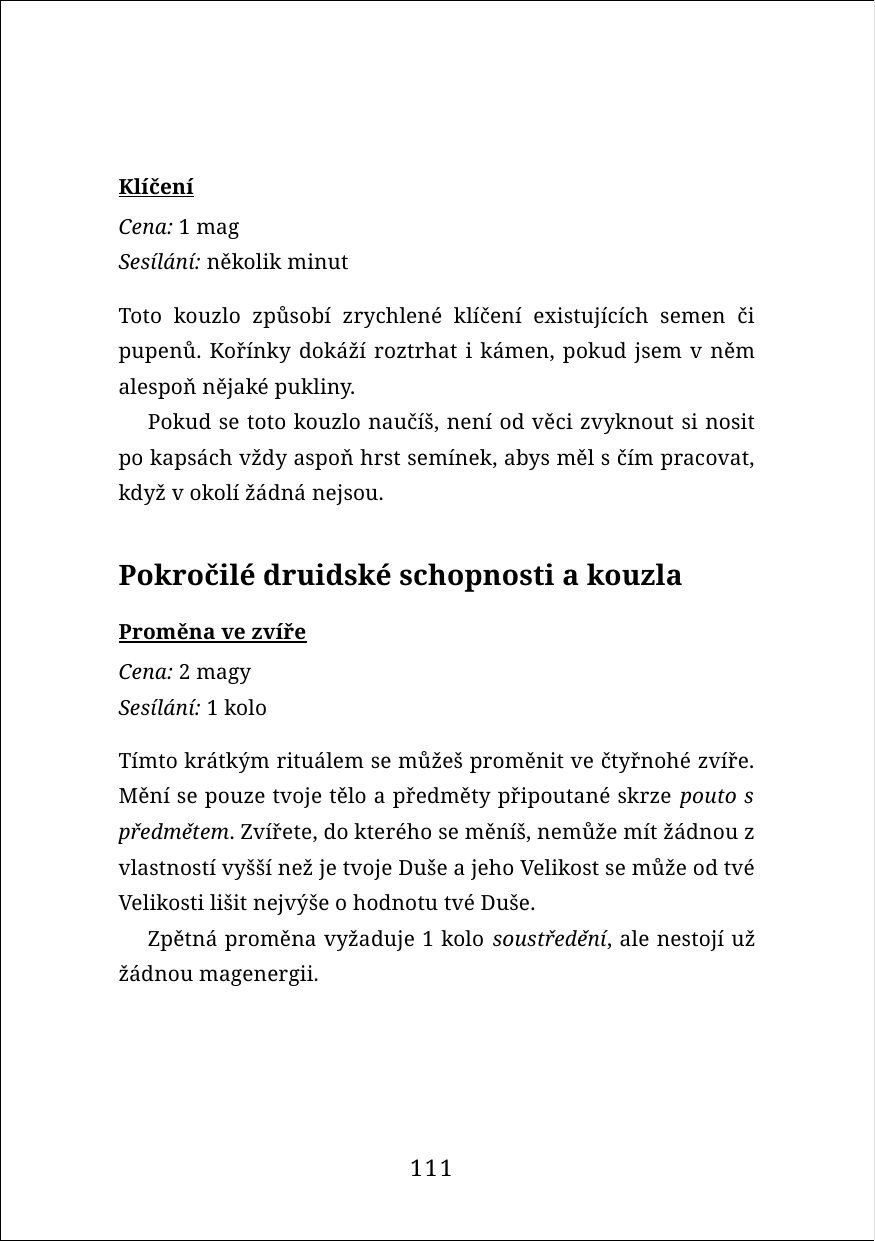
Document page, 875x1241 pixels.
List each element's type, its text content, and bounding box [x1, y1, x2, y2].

text Tímto krátkým rituálem se můžeš proměnit ve čtyřnohé zvíře. Mění se pouze tvoje tělo a předměty připoutané skrze pouto s předmětem. Zvířete, do kterého se měníš, nemůže mít žádnou z vlastností vyšší než je tvoje Duše a jeho Velikost se může od tvé Velikosti lišit nejvýše o hodnotu tvé Duše. Zpětná proměna vyžaduje 1 kolo soustředění, ale nestojí už žádnou magenergii. [118, 746, 756, 988]
text Toto kouzlo způsobí zrychlené klíčení existujících semen či pupenů. Kořínky dokáží roztrhat i kámen, pokud jsem v něm alespoň nějaké pukliny. Pokud se toto kouzlo naučíš, není od věci zvyknout si nosit po kapsách vždy aspoň hrst semínek, abys měl s čím pracovat, když v okolí žádná nejsou. [118, 301, 756, 507]
subtitle Klíčení [118, 172, 756, 200]
subtitle Proměna ve zvíře [118, 617, 756, 646]
subtitle Pokročilé druidské schopnosti a kouzla [118, 555, 756, 593]
text Cena: 2 magy Sesílání: 1 kolo [118, 657, 756, 721]
text Cena: 1 mag Sesílání: několik minut [118, 212, 756, 276]
